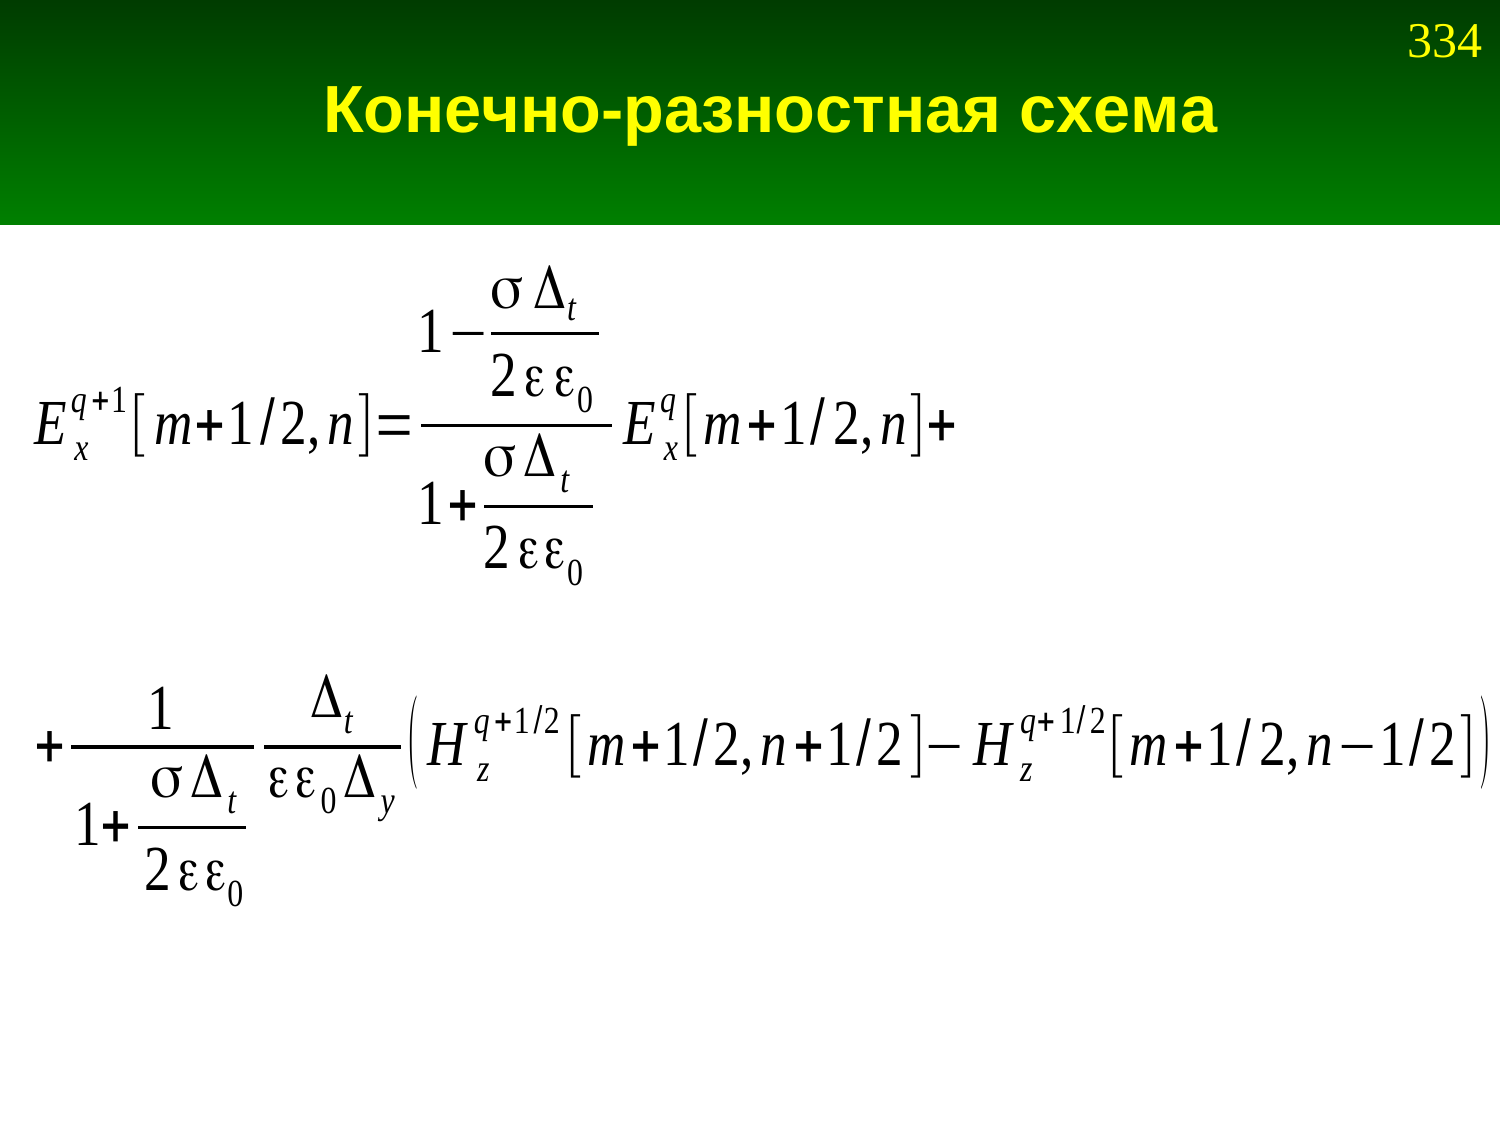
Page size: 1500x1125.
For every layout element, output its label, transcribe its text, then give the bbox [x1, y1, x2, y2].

title Конечно-разностная схема [100, 7, 1441, 204]
chart [17, 259, 1500, 914]
